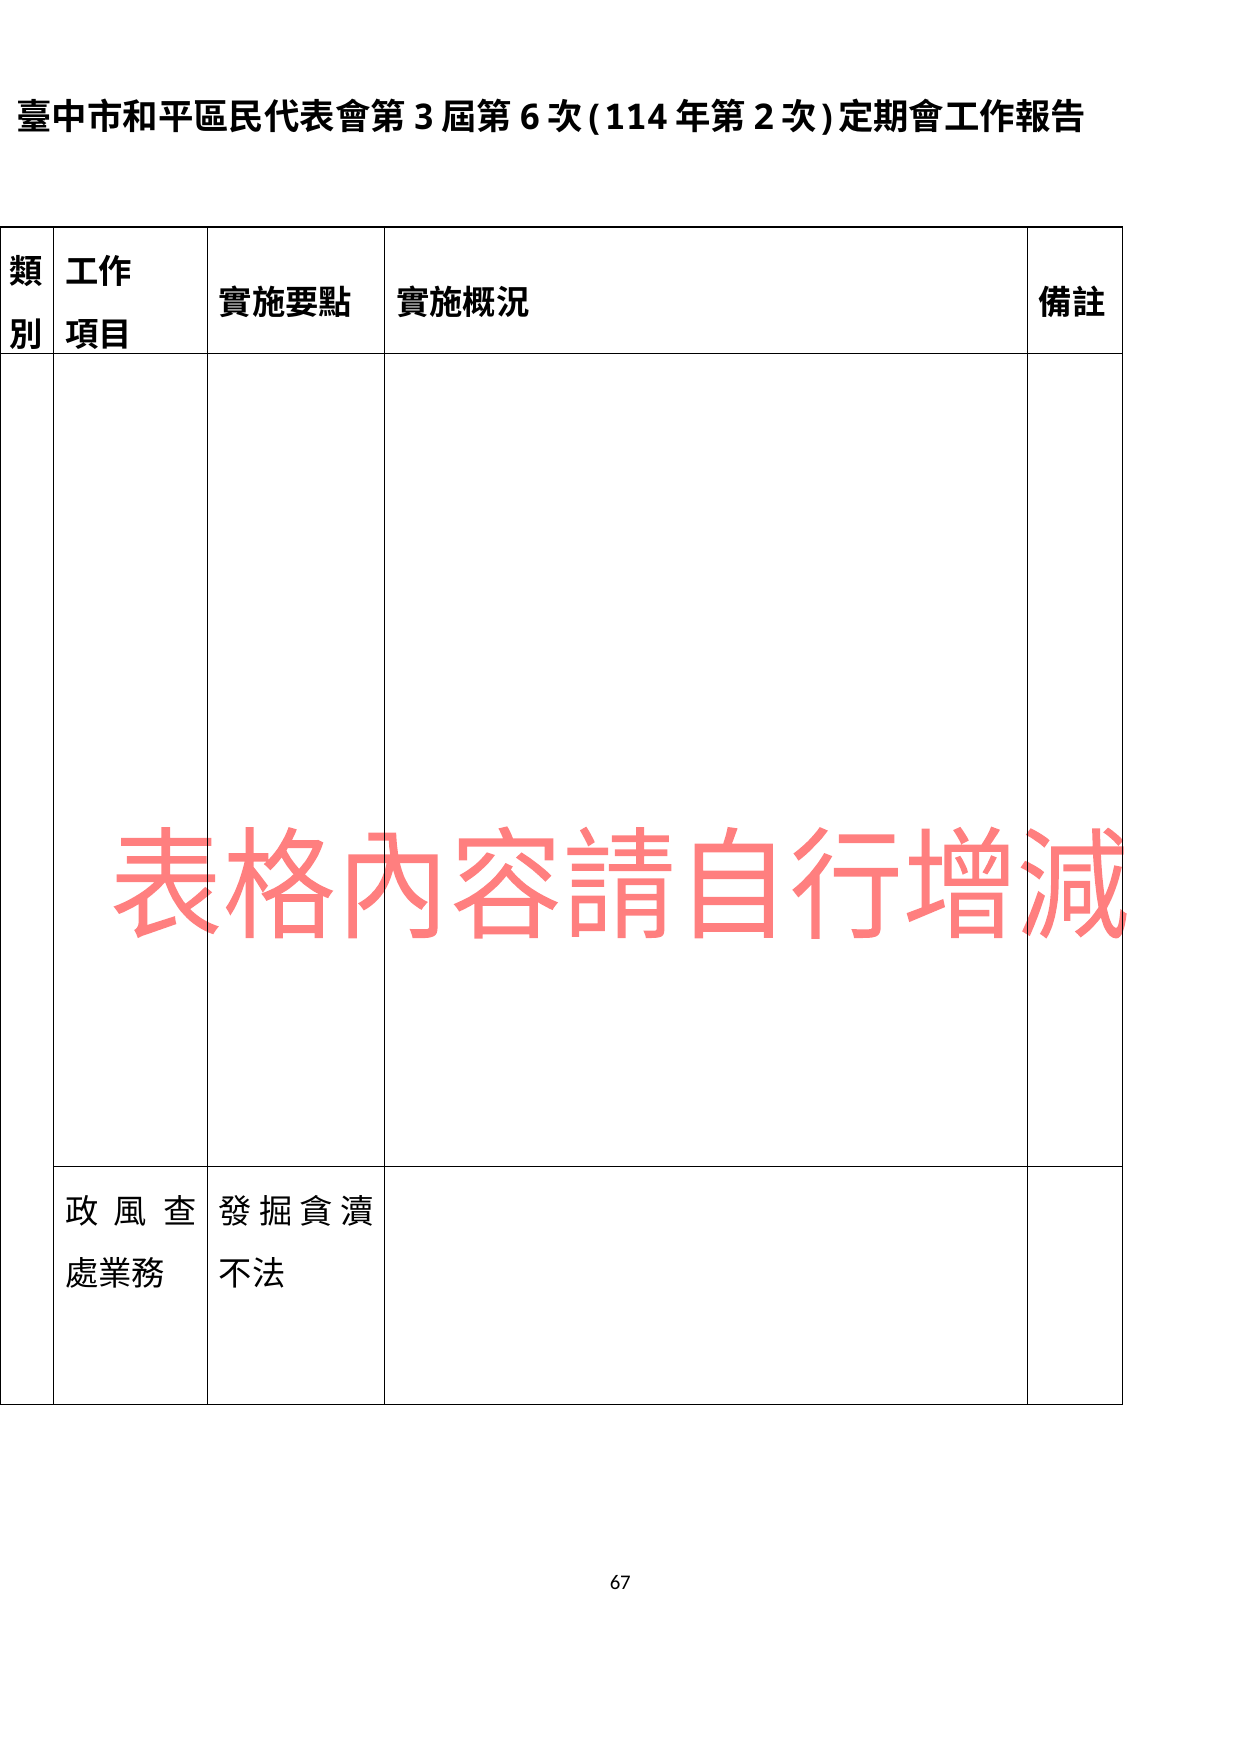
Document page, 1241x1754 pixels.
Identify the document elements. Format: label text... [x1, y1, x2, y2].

table_cell [1, 354, 53, 1403]
table_cell [208, 354, 384, 1166]
table_header 備註 [1028, 228, 1122, 352]
table_cell [385, 354, 1027, 1166]
table_cell [1028, 354, 1122, 1166]
table_header 工作 項目 [54, 228, 207, 352]
table_header 類別 [1, 228, 53, 352]
table_cell 政風查處業務 [54, 1167, 207, 1403]
table_cell [1102, 855, 1122, 892]
table_cell [54, 354, 207, 1166]
table_cell 發掘貪瀆不法 [208, 1167, 384, 1403]
table_header 實施概況 [385, 228, 1027, 352]
table_cell [1028, 1167, 1122, 1403]
table_cell [1108, 871, 1122, 927]
table_cell [385, 1167, 1027, 1403]
table_cell [385, 841, 389, 854]
table_header 實施要點 [208, 228, 384, 352]
